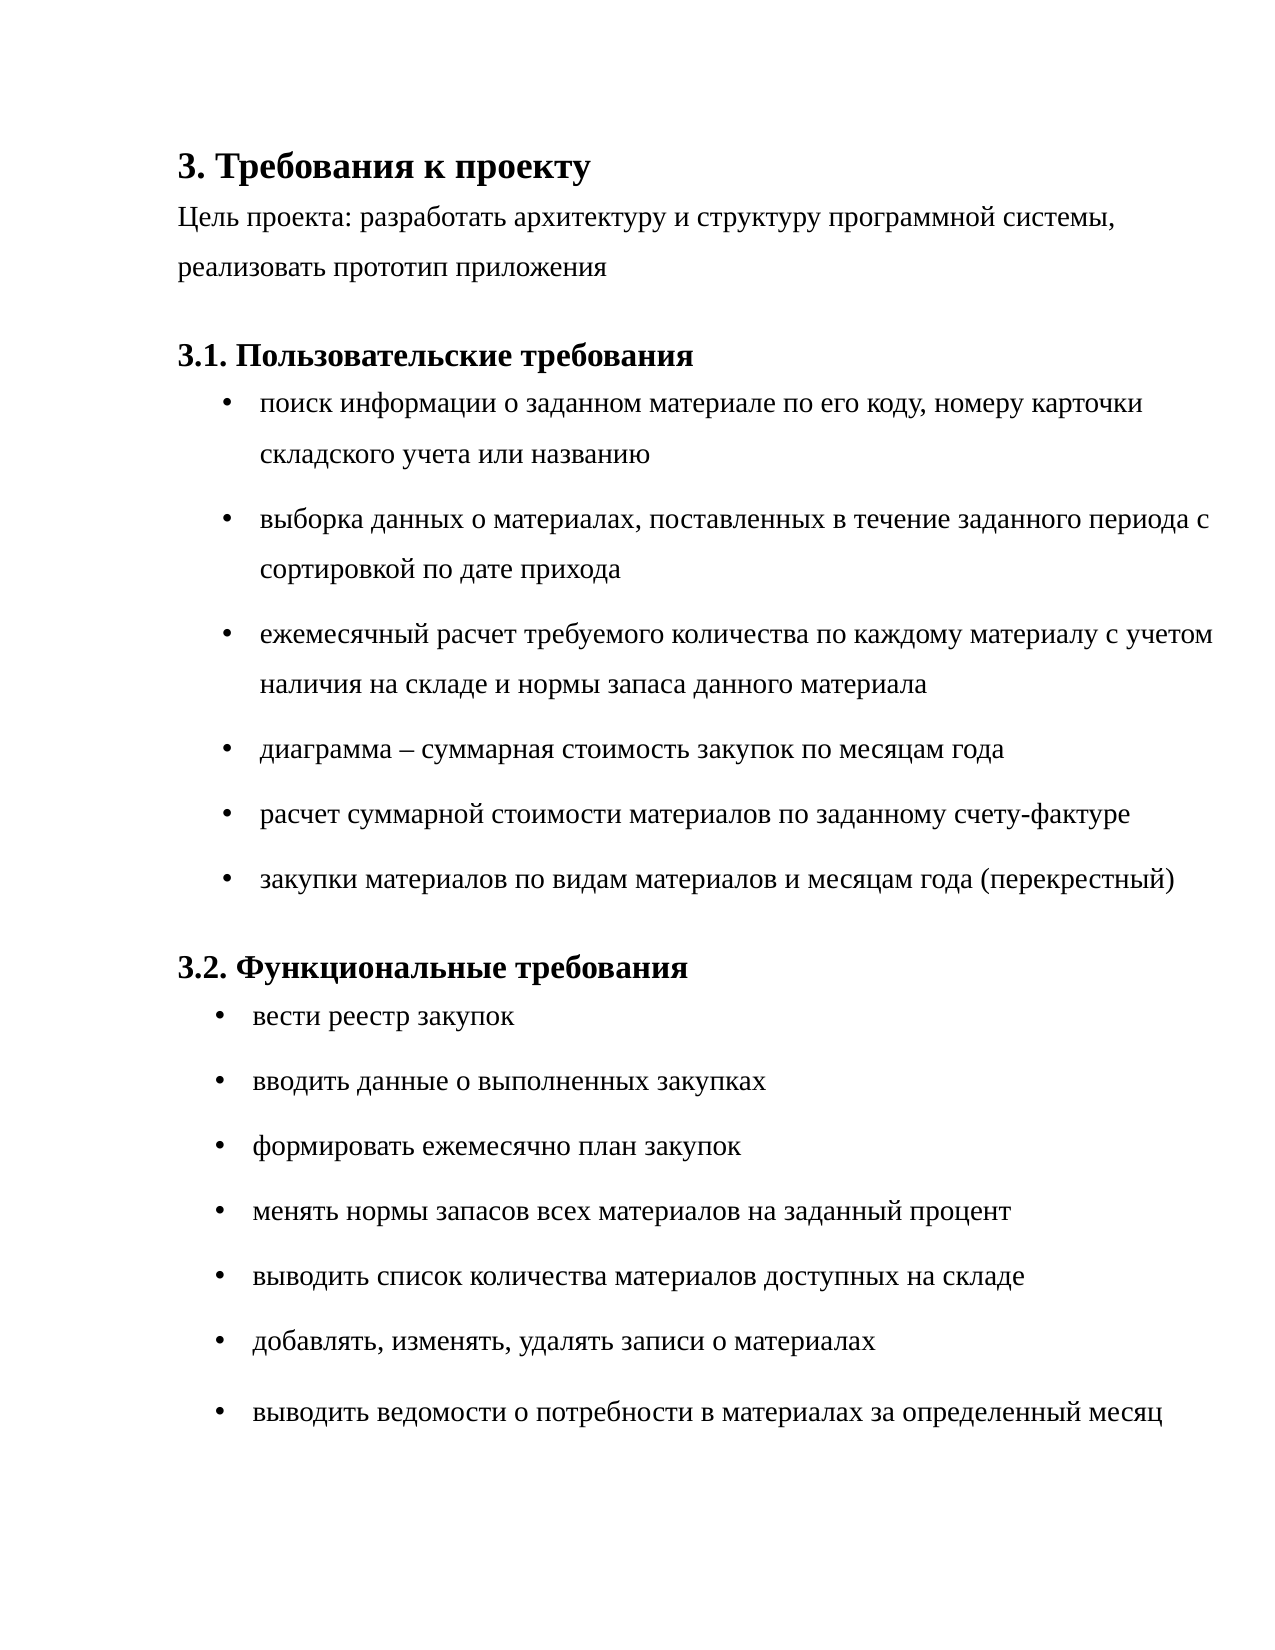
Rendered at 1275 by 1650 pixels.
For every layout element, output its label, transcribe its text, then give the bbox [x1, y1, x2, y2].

text Цель проекта: разработать архитектуру и структуру программной системы, реализовать прототип приложения [177, 199, 1216, 283]
list расчет суммарной стоимости материалов по заданному счету-фактуре [222, 797, 1216, 830]
list выводить список количества материалов доступных на складе [215, 1258, 1216, 1292]
list выводить ведомости о потребности в материалах за определенный месяц [215, 1394, 1216, 1428]
list формировать ежемесячно план закупок [215, 1128, 1216, 1162]
list вводить данные о выполненных закупках [215, 1063, 1216, 1097]
list ежемесячный расчет требуемого количества по каждому материалу с учетом наличия на складе и нормы запаса данного материала [222, 616, 1216, 700]
subtitle 3.1. Пользовательские требования [177, 335, 1216, 373]
list поиск информации о заданном материале по его коду, номеру карточки складского учета или названию [222, 386, 1216, 469]
list добавлять, изменять, удалять записи о материалах [215, 1323, 1216, 1357]
list закупки материалов по видам материалов и месяцам года (перекрестный) [222, 862, 1216, 895]
list диаграмма – суммарная стоимость закупок по месяцам года [222, 732, 1216, 765]
list менять нормы запасов всех материалов на заданный процент [215, 1193, 1216, 1227]
subtitle 3.2. Функциональные требования [177, 947, 1216, 986]
subtitle 3. Требования к проекту [177, 143, 1216, 186]
list вести реестр закупок [215, 998, 1216, 1032]
list выборка данных о материалах, поставленных в течение заданного периода с сортировкой по дате прихода [222, 501, 1216, 585]
